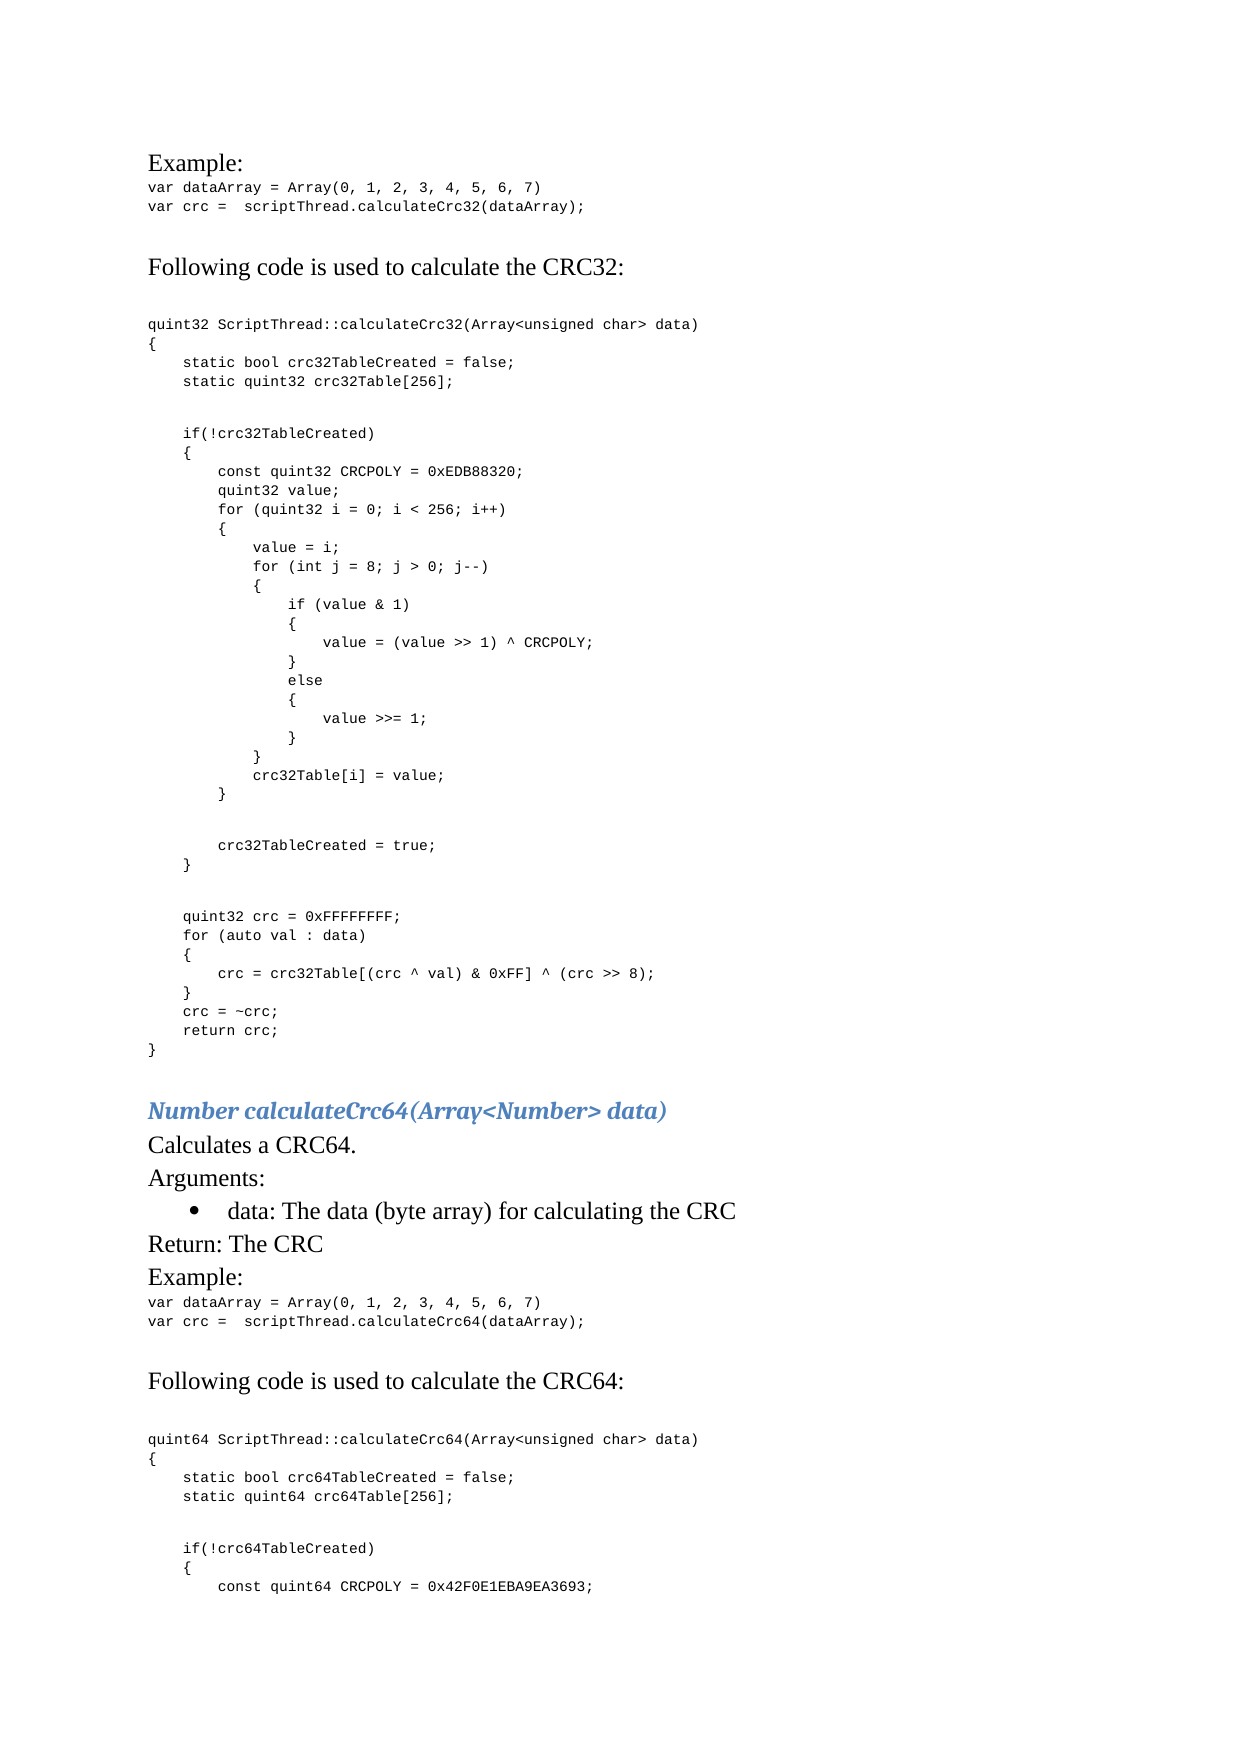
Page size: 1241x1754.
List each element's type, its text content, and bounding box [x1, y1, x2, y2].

text value = (value >> 1) ^ CRCPOLY; [148, 635, 1093, 652]
text crc32TableCreated = true; [148, 839, 1093, 855]
text const quint32 CRCPOLY = 0xEDB88320; [148, 464, 1093, 481]
list data: The data (byte array) for calculating the CRC [190, 1196, 1093, 1225]
text crc32Table[i] = value; [148, 768, 1093, 784]
text static bool crc32TableCreated = false; [148, 356, 1093, 372]
text quint32 crc = 0xFFFFFFFF; [148, 909, 1093, 926]
text var dataArray = Array(0, 1, 2, 3, 4, 5, 6, 7) [148, 1295, 1093, 1312]
text const quint64 CRCPOLY = 0x42F0E1EBA9EA3693; [148, 1579, 1093, 1596]
text for (int j = 8; j > 0; j--) [148, 559, 1093, 576]
text for (auto val : data) [148, 928, 1093, 945]
text for (quint32 i = 0; i < 256; i++) [148, 502, 1093, 519]
text } [148, 749, 1093, 765]
text } [148, 1042, 1093, 1059]
text value >>= 1; [148, 711, 1093, 727]
text { [148, 692, 1093, 708]
text crc = crc32Table[(crc ^ val) & 0xFF] ^ (crc >> 8); [148, 966, 1093, 983]
text value = i; [148, 540, 1093, 557]
text { [148, 1560, 1093, 1577]
text if(!crc32TableCreated) [148, 426, 1093, 443]
text { [148, 947, 1093, 964]
text } [148, 985, 1093, 1002]
text Return: The CRC [148, 1229, 1093, 1258]
text quint32 value; [148, 483, 1093, 500]
text else [148, 673, 1093, 689]
text quint64 ScriptThread::calculateCrc64(Array<unsigned char> data) [148, 1432, 1093, 1449]
text } [148, 730, 1093, 746]
text { [148, 521, 1093, 538]
text var crc = scriptThread.calculateCrc64(dataArray); [148, 1314, 1093, 1331]
text { [148, 578, 1093, 595]
subtitle Number calculateCrc64(Array<Number> data) [148, 1097, 1093, 1126]
text crc = ~crc; [148, 1004, 1093, 1021]
text { [148, 445, 1093, 462]
text Example: [148, 1262, 1093, 1291]
text Following code is used to calculate the CRC32: [148, 252, 1093, 280]
text Example: [148, 148, 1093, 176]
text static quint32 crc32Table[256]; [148, 374, 1093, 391]
text return crc; [148, 1023, 1093, 1040]
text quint32 ScriptThread::calculateCrc32(Array<unsigned char> data) [148, 318, 1093, 334]
text var crc = scriptThread.calculateCrc32(dataArray); [148, 199, 1093, 216]
text if (value & 1) [148, 597, 1093, 614]
text Calculates a CRC64. [148, 1130, 1093, 1159]
text } [148, 787, 1093, 803]
text if(!crc64TableCreated) [148, 1541, 1093, 1558]
text Arguments: [148, 1163, 1093, 1192]
text var dataArray = Array(0, 1, 2, 3, 4, 5, 6, 7) [148, 181, 1093, 197]
text } [148, 858, 1093, 874]
text Following code is used to calculate the CRC64: [148, 1366, 1093, 1395]
text static bool crc64TableCreated = false; [148, 1470, 1093, 1487]
text { [148, 337, 1093, 353]
text } [148, 654, 1093, 671]
text { [148, 616, 1093, 633]
text static quint64 crc64Table[256]; [148, 1489, 1093, 1506]
text { [148, 1451, 1093, 1468]
